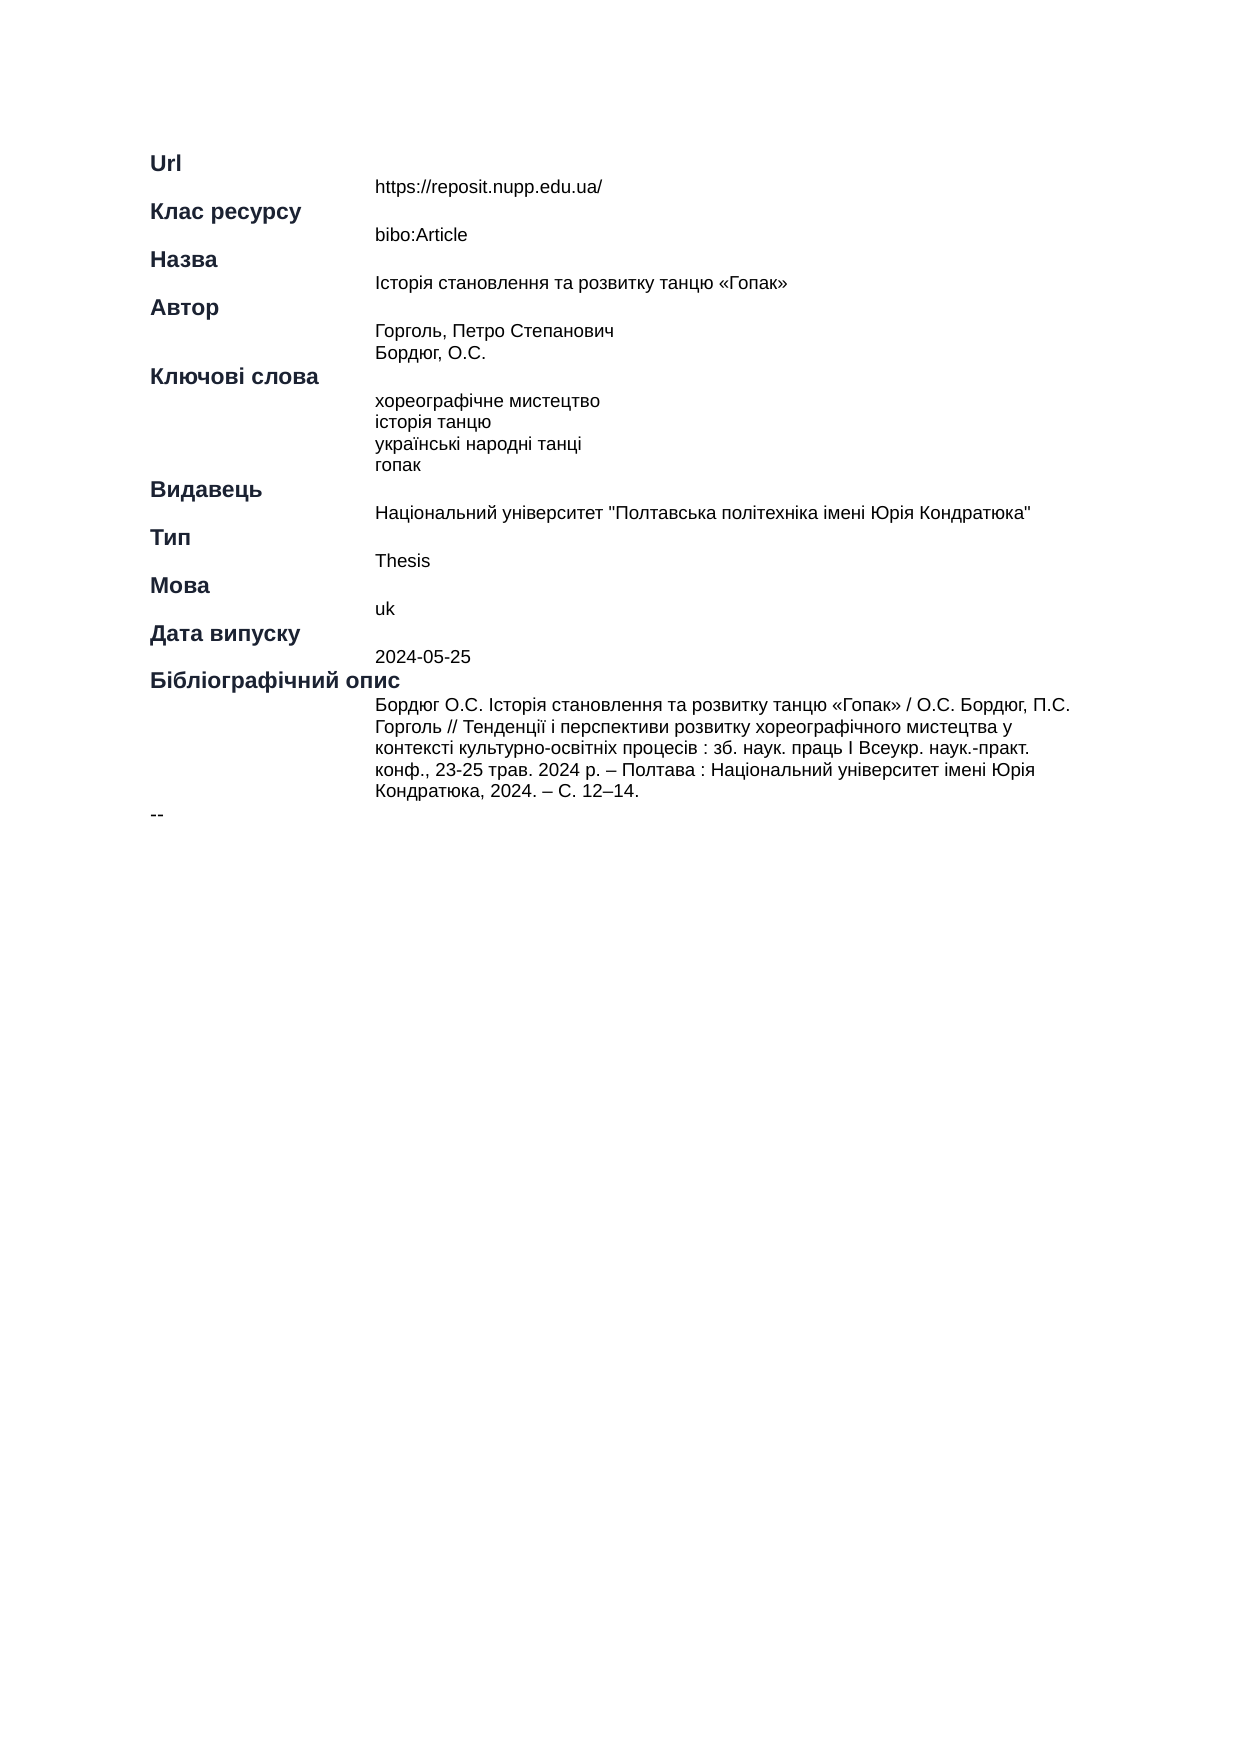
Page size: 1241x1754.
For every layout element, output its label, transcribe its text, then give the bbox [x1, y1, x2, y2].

text Тип [150, 524, 1090, 550]
text bibo:Article [375, 224, 1090, 246]
text Горголь, Петро Степанович [375, 320, 1090, 342]
text гопак [375, 454, 1090, 476]
text uk [375, 598, 1090, 619]
text Назва [150, 246, 1090, 272]
text хореографічне мистецтво [375, 389, 1090, 411]
text Мова [150, 572, 1090, 598]
text Клас ресурсу [150, 198, 1090, 224]
text https://reposit.nupp.edu.ua/ [375, 176, 1090, 198]
text Видавець [150, 476, 1090, 502]
text Бордюг, О.С. [375, 342, 1090, 363]
text Бордюг О.С. Історія становлення та розвитку танцю «Гопак» / О.С. Бордюг, П.С. Горголь // Тенденції і перспективи розвитку хореографічного мистецтва у контексті культурно-освітніх процесів : зб. наук. праць I Всеукр. наук.-практ. конф., 23-25 трав. 2024 р. – Полтава : Національний університет імені Юрія Кондратюка, 2024. – С. 12–14. [375, 694, 1090, 802]
text історія танцю [375, 411, 1090, 433]
text Автор [150, 294, 1090, 320]
text Бібліографічний опис [150, 667, 1090, 694]
text Url [150, 150, 1090, 176]
text українські народні танці [375, 433, 1090, 454]
text Історія становлення та розвитку танцю «Гопак» [375, 272, 1090, 294]
text Дата випуску [150, 619, 1090, 646]
text Thesis [375, 550, 1090, 572]
text 2024-05-25 [375, 646, 1090, 667]
text -- [150, 802, 1090, 826]
text Національний університет "Полтавська політехніка імені Юрія Кондратюка" [375, 502, 1090, 524]
text Ключові слова [150, 363, 1090, 389]
